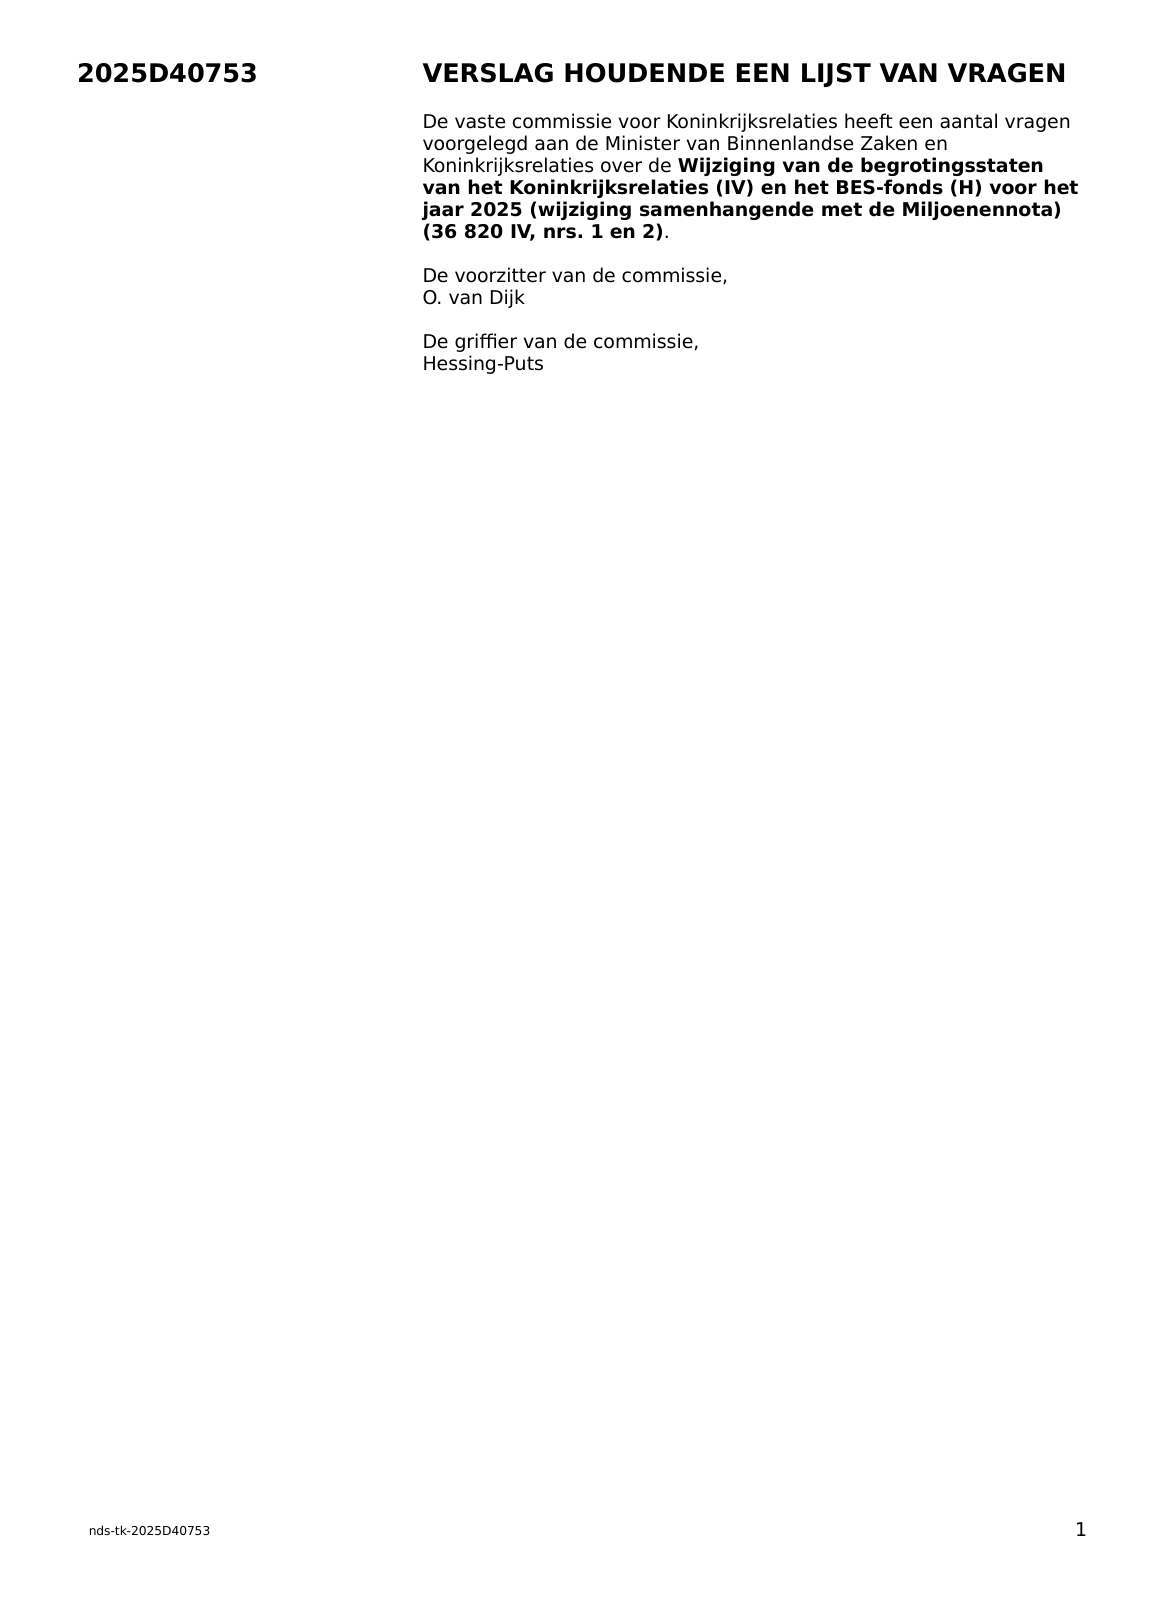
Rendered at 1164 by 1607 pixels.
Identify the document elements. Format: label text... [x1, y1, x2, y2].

text Hessing-Puts [422, 353, 1087, 375]
text De voorzitter van de commissie, [422, 265, 1087, 287]
text De vaste commissie voor Koninkrijksrelaties heeft een aantal vragen voorgelegd aan de Minister van Binnenlandse Zaken en Koninkrijksrelaties over de Wijziging van de begrotingsstaten van het Koninkrijksrelaties (IV) en het BES-fonds (H) voor het jaar 2025 (wijziging samenhangende met de Miljoenennota) (36 820 IV, nrs. 1 en 2). [422, 111, 1087, 243]
text nds-tk-2025D40753 [88, 1524, 323, 1538]
text O. van Dijk [422, 287, 1087, 309]
text 2025D40753 VERSLAG HOUDENDE EEN LIJST VAN VRAGEN [77, 59, 1087, 89]
text De griffier van de commissie, [422, 331, 1087, 353]
